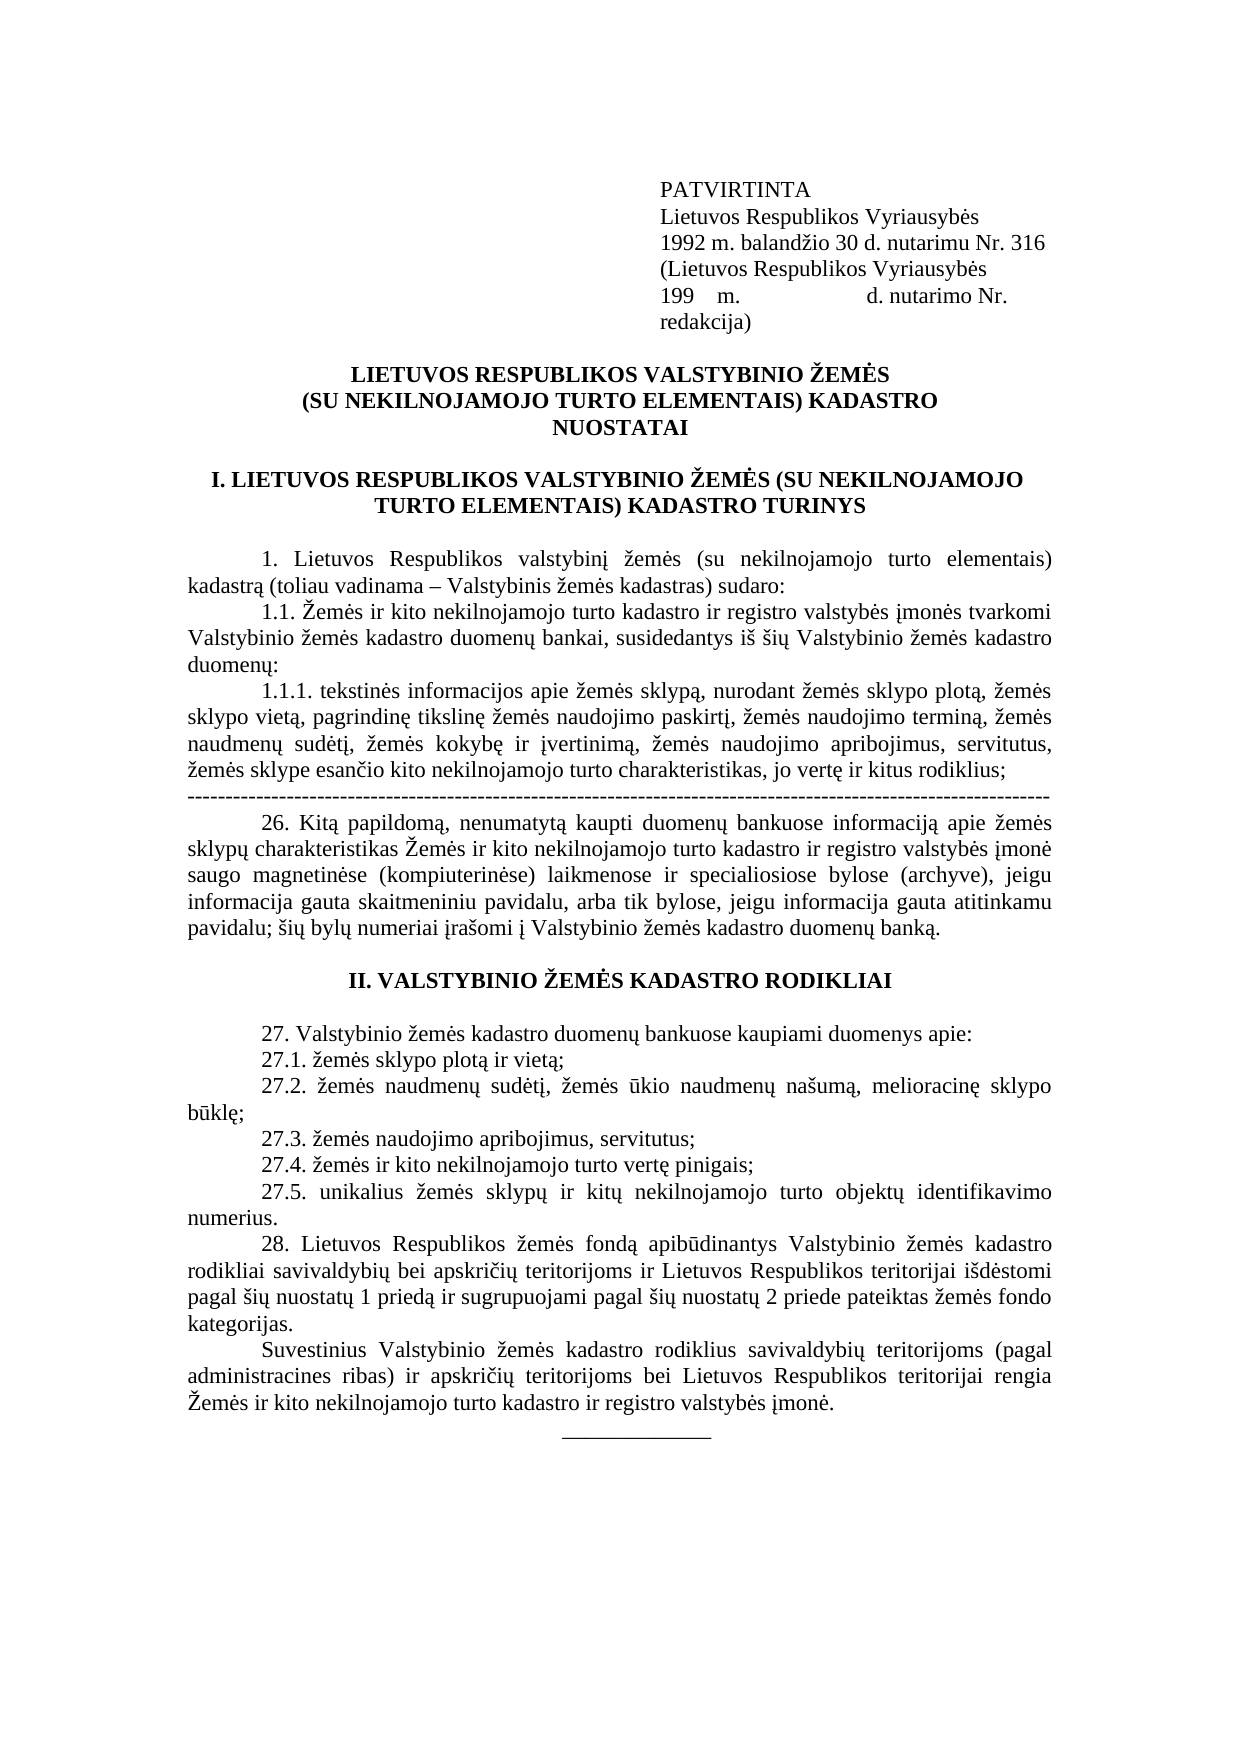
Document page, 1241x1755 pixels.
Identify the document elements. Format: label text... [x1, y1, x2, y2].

text 1.1. Žemės ir kito nekilnojamojo turto kadastro ir registro valstybės įmonės tvarkomi Valstybinio žemės kadastro duomenų bankai, susidedantys iš šių Valstybinio žemės kadastro duomenų: [187, 598, 1053, 677]
text II. Valstybinio žemės kadastro rodikliai [187, 967, 1053, 993]
text I. Lietuvos Respublikos valstybinio žemės (su nekilnojamojo [187, 466, 1053, 493]
text 27.4. žemės ir kito nekilnojamojo turto vertę pinigais; [187, 1151, 1053, 1178]
text 27. Valstybinio žemės kadastro duomenų bankuose kaupiami duomenys apie: [187, 1020, 1053, 1046]
text turto elementais) kadastro turinys [187, 493, 1053, 519]
text Lietuvos Respublikos valstybinio žemės [187, 361, 1053, 387]
text 28. Lietuvos Respublikos žemės fondą apibūdinantys Valstybinio žemės kadastro rodikliai savivaldybių bei apskričių teritorijoms ir Lietuvos Respublikos teritorijai išdėstomi pagal šių nuostatų 1 priedą ir sugrupuojami pagal šių nuostatų 2 priede pateiktas žemės fondo kategorijas. [187, 1231, 1053, 1336]
text 1992 m. balandžio 30 d. nutarimu Nr. 316 [660, 229, 1053, 255]
text Lietuvos Respublikos Vyriausybės [660, 203, 1053, 229]
text 1. Lietuvos Respublikos valstybinį žemės (su nekilnojamojo turto elementais) kadastrą (toliau vadinama – Valstybinis žemės kadastras) sudaro: [187, 545, 1053, 598]
text 27.1. žemės sklypo plotą ir vietą; [187, 1046, 1053, 1072]
text PATVIRTINTA [660, 176, 1053, 203]
text 27.5. unikalius žemės sklypų ir kitų nekilnojamojo turto objektų identifikavimo numerius. [187, 1178, 1053, 1231]
text 1.1.1. tekstinės informacijos apie žemės sklypą, nurodant žemės sklypo plotą, žemės sklypo vietą, pagrindinę tikslinę žemės naudojimo paskirtį, žemės naudojimo terminą, žemės naudmenų sudėtį, žemės kokybę ir įvertinimą, žemės naudojimo apribojimus, servitutus, žemės sklype esančio kito nekilnojamojo turto charakteristikas, jo vertę ir kitus rodiklius; [187, 677, 1053, 782]
text 27.2. žemės naudmenų sudėtį, žemės ūkio naudmenų našumą, melioracinę sklypo būklę; [187, 1072, 1053, 1125]
text nuostatai [187, 413, 1053, 440]
text redakcija) [660, 308, 1053, 334]
text (Lietuvos Respublikos Vyriausybės [660, 255, 1053, 282]
text 199 m. d. nutarimo Nr. [660, 282, 1053, 308]
text (su nekilnojamojo turto elementais) kadastro [187, 387, 1053, 413]
text 27.3. žemės naudojimo apribojimus, servitutus; [187, 1125, 1053, 1151]
text 26. Kitą papildomą, nenumatytą kaupti duomenų bankuose informaciją apie žemės sklypų charakteristikas Žemės ir kito nekilnojamojo turto kadastro ir registro valstybės įmonė saugo magnetinėse (kompiuterinėse) laikmenose ir specialiosiose bylose (archyve), jeigu informacija gauta skaitmeniniu pavidalu, arba tik bylose, jeigu informacija gauta atitinkamu pavidalu; šių bylų numeriai įrašomi į Valstybinio žemės kadastro duomenų banką. [187, 809, 1053, 941]
text Suvestinius Valstybinio žemės kadastro rodiklius savivaldybių teritorijoms (pagal administracines ribas) ir apskričių teritorijoms bei Lietuvos Respublikos teritorijai rengia Žemės ir kito nekilnojamojo turto kadastro ir registro valstybės įmonė. [187, 1336, 1053, 1415]
text _____________ [187, 1415, 1053, 1441]
